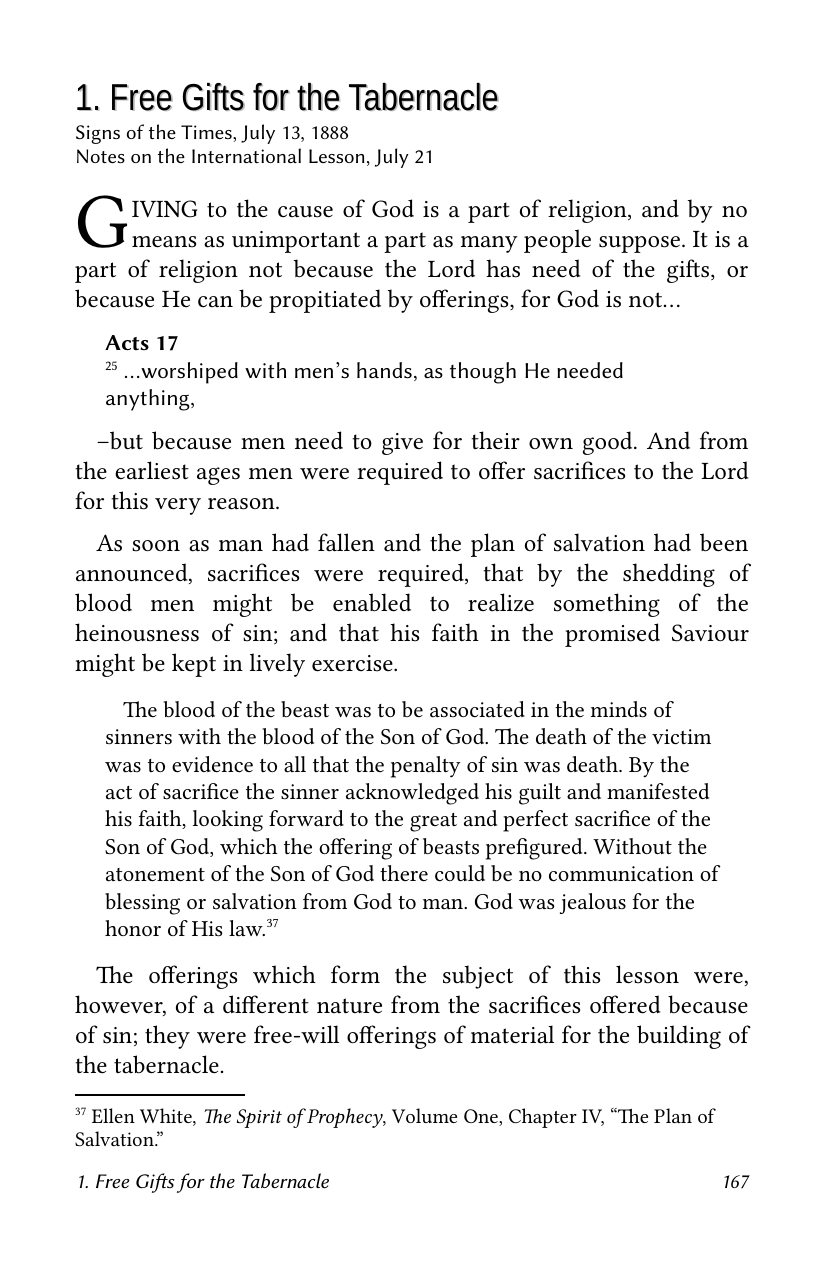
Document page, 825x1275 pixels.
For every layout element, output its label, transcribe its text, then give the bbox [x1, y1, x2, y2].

text Signs of the Times, July 13, 1888 [75, 121, 750, 145]
text The blood of the beast was to be associated in the minds of sinners with the blood of the Son of God. The death of the victim was to evidence to all that the penalty of sin was death. By the act of sacrifice the sinner acknowledged his guilt and manifested his faith, looking forward to the great and perfect sacrifice of the Son of God, which the offering of beasts prefigured. Without the atonement of the Son of God there could be no communication of blessing or salvation from God to man. God was jealous for the honor of His law. [105, 697, 720, 942]
text GIVING to the cause of God is a part of religion, and by no means as unimportant a part as many people suppose. It is a part of religion not because the Lord has need of the gifts, or because He can be propitiated by offerings, for God is not… [75, 196, 750, 314]
text –but because men need to give for their own good. And from the earliest ages men were required to offer sacrifices to the Lord for this very reason. [75, 427, 750, 516]
text Notes on the International Lesson, July 21 [75, 145, 750, 168]
title Free Gifts for the Tabernacle [75, 75, 750, 118]
text Ellen White, The Spirit of Prophecy, Volume One, Chapter IV, “The Plan of Salvation.” [75, 1104, 750, 1152]
text As soon as man had fallen and the plan of salvation had been announced, sacrifices were required, that by the shedding of blood men might be enabled to realize something of the heinousness of sin; and that his faith in the promised Saviour might be kept in lively exercise. [75, 529, 750, 677]
text 25 ...worshiped with men’s hands, as though He needed anything, [105, 358, 720, 411]
text Acts 17 [105, 330, 750, 356]
text The offerings which form the subject of this lesson were, however, of a different nature from the sacrifices offered because of sin; they were free-will offerings of material for the building of the tabernacle. [75, 961, 750, 1079]
